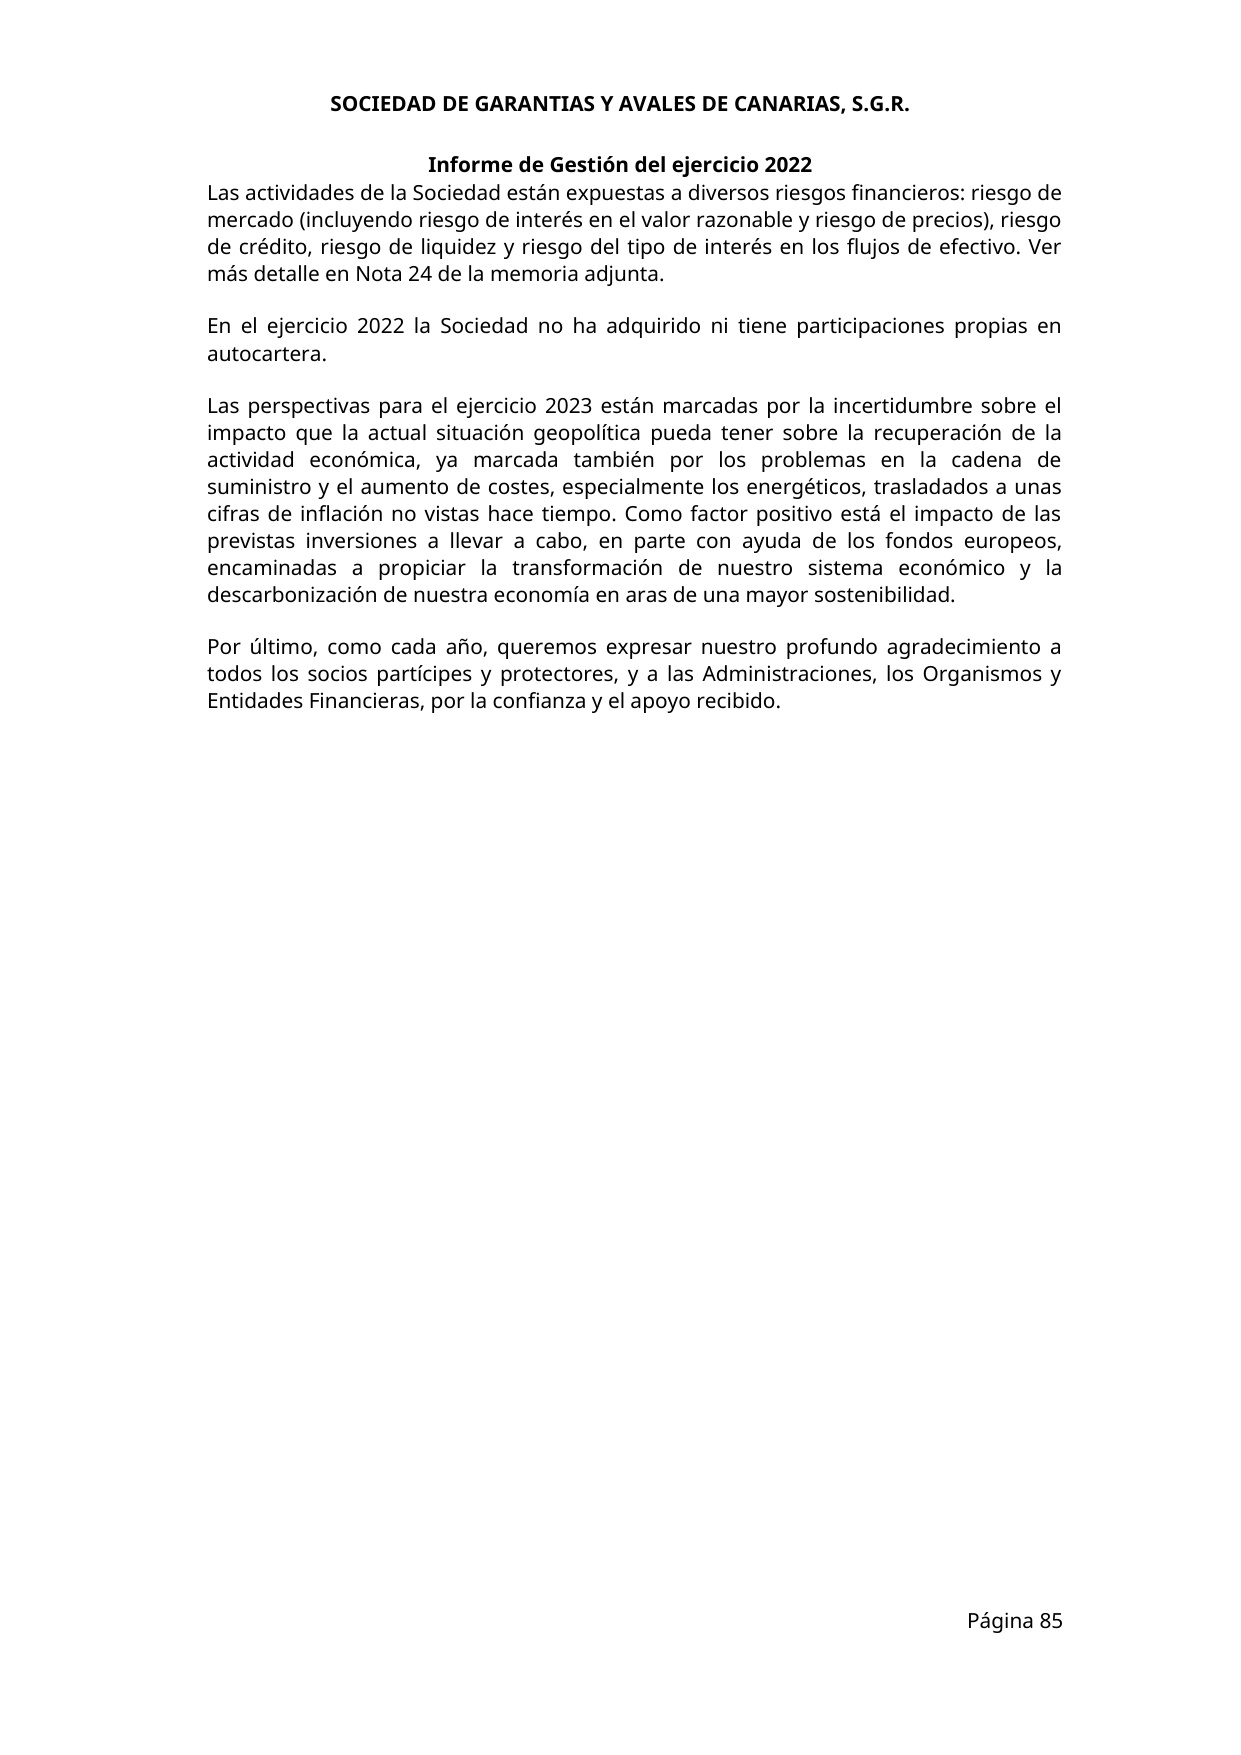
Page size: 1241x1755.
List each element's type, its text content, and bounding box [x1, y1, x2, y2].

text Las actividades de la Sociedad están expuestas a diversos riesgos financieros: riesgo de mercado (incluyendo riesgo de interés en el valor razonable y riesgo de precios), riesgo de crédito, riesgo de liquidez y riesgo del tipo de interés en los flujos de efectivo. Ver más detalle en Nota 24 de la memoria adjunta. [207, 179, 1063, 287]
text En el ejercicio 2022 la Sociedad no ha adquirido ni tiene participaciones propias en autocartera. [207, 312, 1063, 366]
text Por último, como cada año, queremos expresar nuestro profundo agradecimiento a todos los socios partícipes y protectores, y a las Administraciones, los Organismos y Entidades Financieras, por la confianza y el apoyo recibido. [207, 633, 1063, 714]
text Las perspectivas para el ejercicio 2023 están marcadas por la incertidumbre sobre el impacto que la actual situación geopolítica pueda tener sobre la recuperación de la actividad económica, ya marcada también por los problemas en la cadena de suministro y el aumento de costes, especialmente los energéticos, trasladados a unas cifras de inflación no vistas hace tiempo. Como factor positivo está el impacto de las previstas inversiones a llevar a cabo, en parte con ayuda de los fondos europeos, encaminadas a propiciar la transformación de nuestro sistema económico y la descarbonización de nuestra economía en aras de una mayor sostenibilidad. [207, 391, 1063, 608]
